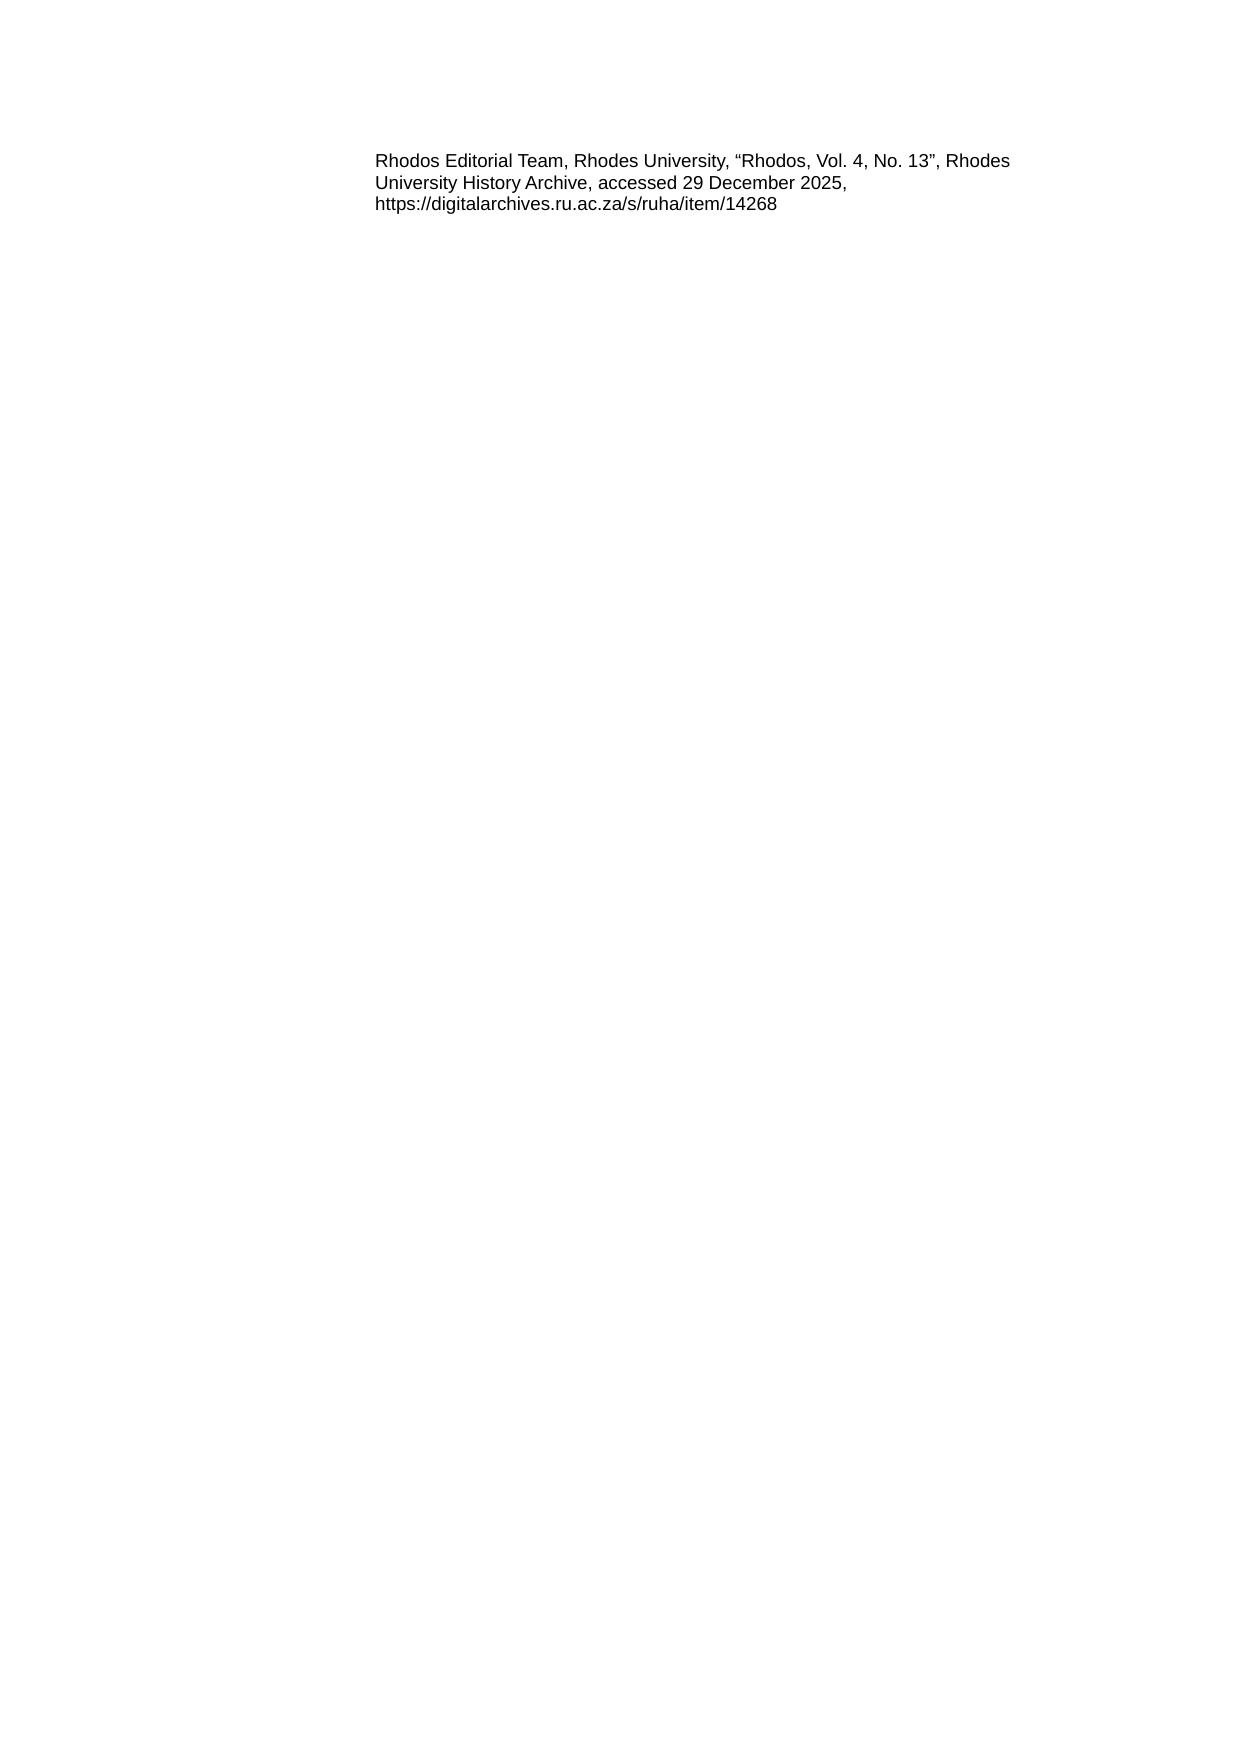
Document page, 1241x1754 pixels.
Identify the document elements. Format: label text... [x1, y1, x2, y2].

text Rhodos Editorial Team, Rhodes University, “Rhodos, Vol. 4, No. 13”, Rhodes University History Archive, accessed 29 December 2025, https://digitalarchives.ru.ac.za/s/ruha/item/14268 [375, 150, 1090, 215]
